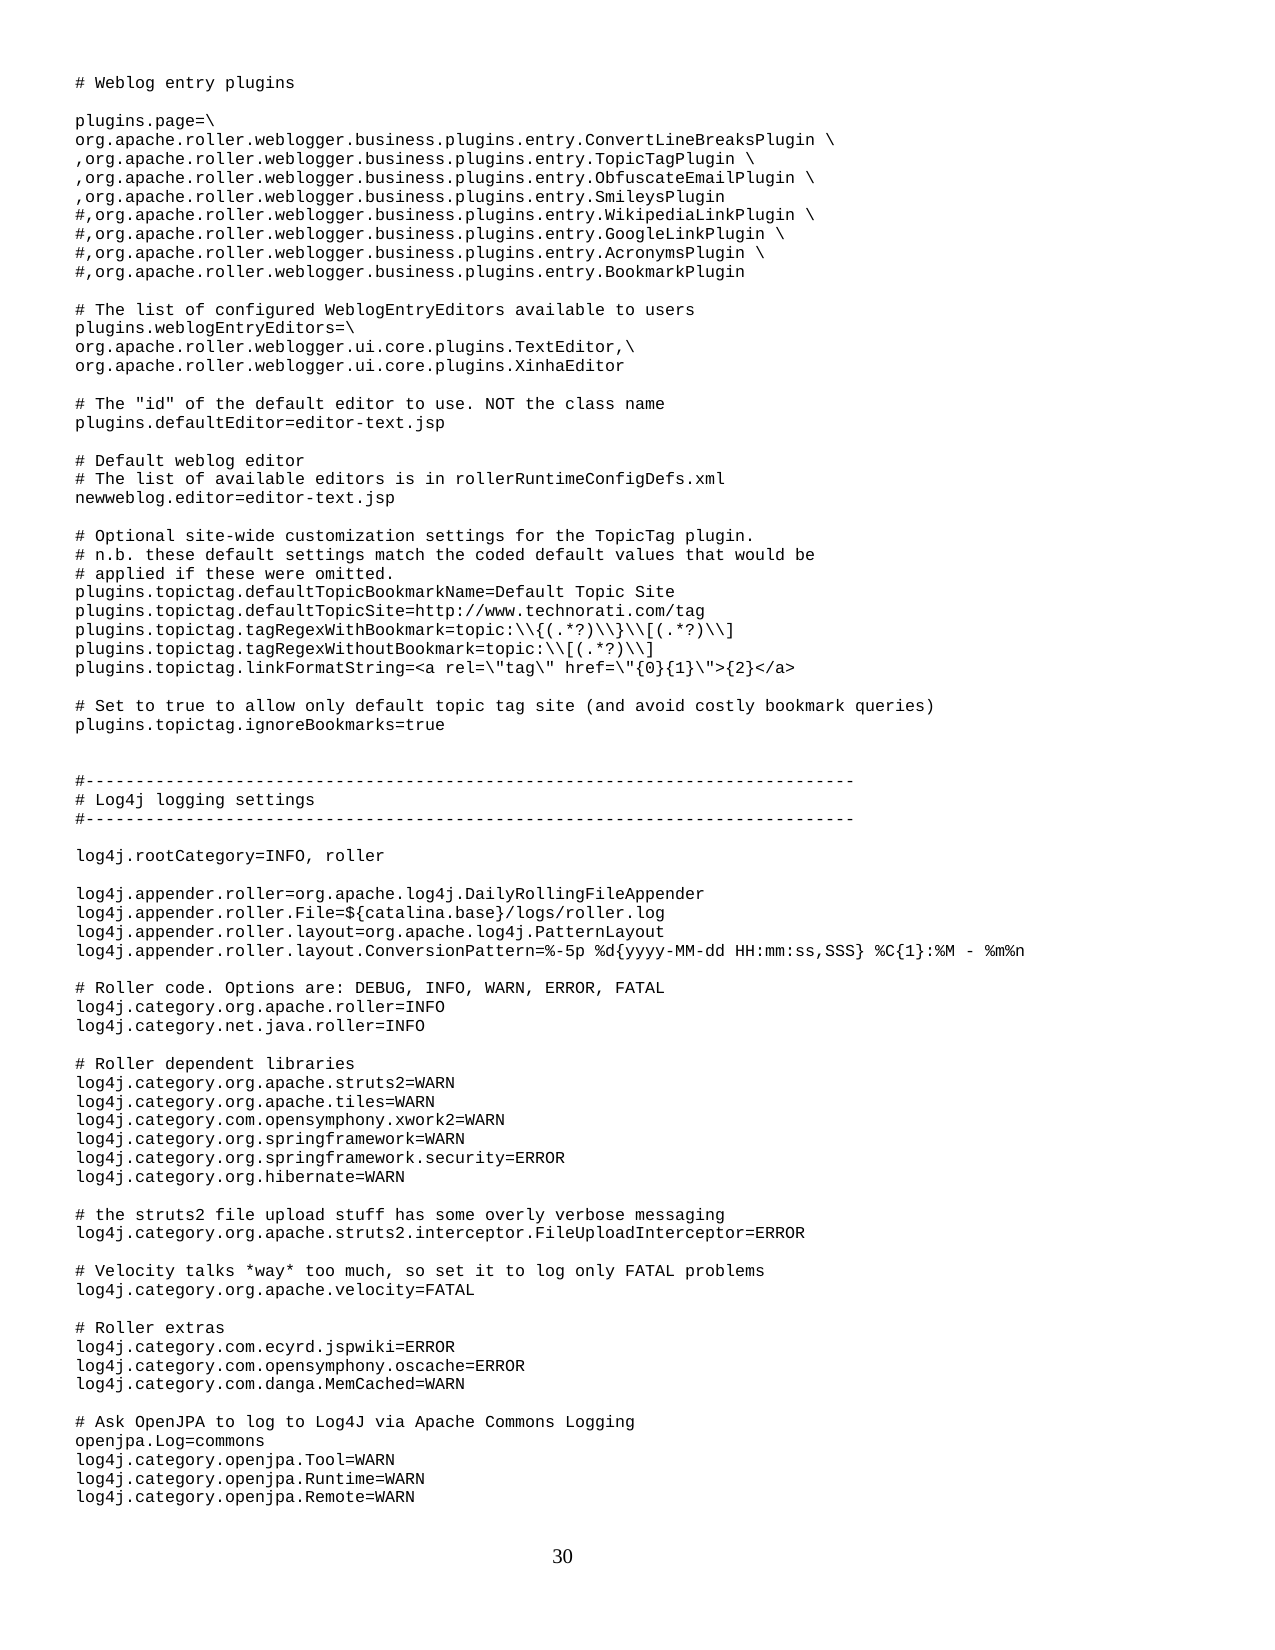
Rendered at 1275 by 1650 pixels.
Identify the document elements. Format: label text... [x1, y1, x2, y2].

text #,org.apache.roller.weblogger.business.plugins.entry.WikipediaLinkPlugin \ [75, 207, 1200, 226]
text log4j.appender.roller.File=${catalina.base}/logs/roller.log [75, 904, 1200, 923]
text #,org.apache.roller.weblogger.business.plugins.entry.AcronymsPlugin \ [75, 245, 1200, 263]
text log4j.category.org.apache.roller=INFO [75, 999, 1200, 1018]
text # The list of configured WeblogEntryEditors available to users [75, 301, 1200, 320]
text # Weblog entry plugins [75, 75, 1200, 94]
text newweblog.editor=editor-text.jsp [75, 490, 1200, 509]
text plugins.topictag.tagRegexWithBookmark=topic:\\{(.*?)\\}\\[(.*?)\\] [75, 622, 1200, 641]
text plugins.defaultEditor=editor-text.jsp [75, 414, 1200, 433]
text log4j.category.org.apache.tiles=WARN [75, 1093, 1200, 1112]
text #----------------------------------------------------------------------------- [75, 810, 1200, 829]
text log4j.appender.roller=org.apache.log4j.DailyRollingFileAppender [75, 886, 1200, 904]
text log4j.category.com.ecyrd.jspwiki=ERROR [75, 1338, 1200, 1357]
text # Ask OpenJPA to log to Log4J via Apache Commons Logging [75, 1414, 1200, 1432]
text log4j.category.net.java.roller=INFO [75, 1018, 1200, 1037]
text log4j.appender.roller.layout=org.apache.log4j.PatternLayout [75, 923, 1200, 942]
text # Set to true to allow only default topic tag site (and avoid costly bookmark queries) [75, 697, 1200, 716]
text ,org.apache.roller.weblogger.business.plugins.entry.TopicTagPlugin \ [75, 150, 1200, 169]
text # Roller extras [75, 1319, 1200, 1338]
text ,org.apache.roller.weblogger.business.plugins.entry.SmileysPlugin [75, 188, 1200, 207]
text # Log4j logging settings [75, 791, 1200, 810]
text plugins.topictag.tagRegexWithoutBookmark=topic:\\[(.*?)\\] [75, 641, 1200, 659]
text # Velocity talks *way* too much, so set it to log only FATAL problems [75, 1263, 1200, 1282]
text plugins.topictag.defaultTopicBookmarkName=Default Topic Site [75, 584, 1200, 603]
text log4j.category.com.opensymphony.xwork2=WARN [75, 1112, 1200, 1131]
text #----------------------------------------------------------------------------- [75, 773, 1200, 791]
text log4j.category.org.apache.velocity=FATAL [75, 1282, 1200, 1301]
text log4j.category.com.opensymphony.oscache=ERROR [75, 1357, 1200, 1376]
text log4j.category.com.danga.MemCached=WARN [75, 1376, 1200, 1395]
text log4j.category.openjpa.Tool=WARN [75, 1451, 1200, 1470]
text log4j.category.org.hibernate=WARN [75, 1168, 1200, 1187]
text log4j.category.openjpa.Runtime=WARN [75, 1470, 1200, 1489]
text plugins.topictag.ignoreBookmarks=true [75, 716, 1200, 735]
text org.apache.roller.weblogger.ui.core.plugins.TextEditor,\ [75, 339, 1200, 358]
text # the struts2 file upload stuff has some overly verbose messaging [75, 1206, 1200, 1225]
text # Optional site-wide customization settings for the TopicTag plugin. [75, 527, 1200, 546]
text ,org.apache.roller.weblogger.business.plugins.entry.ObfuscateEmailPlugin \ [75, 169, 1200, 188]
text # applied if these were omitted. [75, 565, 1200, 584]
text log4j.appender.roller.layout.ConversionPattern=%-5p %d{yyyy-MM-dd HH:mm:ss,SSS} %C{1}:%M - %m%n [75, 942, 1200, 961]
text log4j.category.org.apache.struts2=WARN [75, 1074, 1200, 1093]
text org.apache.roller.weblogger.ui.core.plugins.XinhaEditor [75, 358, 1200, 377]
text plugins.page=\ [75, 113, 1200, 132]
text plugins.weblogEntryEditors=\ [75, 320, 1200, 339]
text # The list of available editors is in rollerRuntimeConfigDefs.xml [75, 471, 1200, 490]
text #,org.apache.roller.weblogger.business.plugins.entry.GoogleLinkPlugin \ [75, 226, 1200, 245]
text log4j.category.org.springframework.security=ERROR [75, 1150, 1200, 1168]
text #,org.apache.roller.weblogger.business.plugins.entry.BookmarkPlugin [75, 263, 1200, 282]
text log4j.category.org.springframework=WARN [75, 1131, 1200, 1150]
text log4j.category.openjpa.Remote=WARN [75, 1489, 1200, 1508]
text openjpa.Log=commons [75, 1432, 1200, 1451]
text # Roller code. Options are: DEBUG, INFO, WARN, ERROR, FATAL [75, 980, 1200, 999]
text log4j.rootCategory=INFO, roller [75, 848, 1200, 867]
text # Default weblog editor [75, 452, 1200, 471]
text # The "id" of the default editor to use. NOT the class name [75, 396, 1200, 414]
text log4j.category.org.apache.struts2.interceptor.FileUploadInterceptor=ERROR [75, 1225, 1200, 1244]
text # Roller dependent libraries [75, 1055, 1200, 1074]
text # n.b. these default settings match the coded default values that would be [75, 546, 1200, 565]
text org.apache.roller.weblogger.business.plugins.entry.ConvertLineBreaksPlugin \ [75, 132, 1200, 150]
text plugins.topictag.linkFormatString=<a rel=\"tag\" href=\"{0}{1}\">{2}</a> [75, 659, 1200, 678]
text plugins.topictag.defaultTopicSite=http://www.technorati.com/tag [75, 603, 1200, 622]
